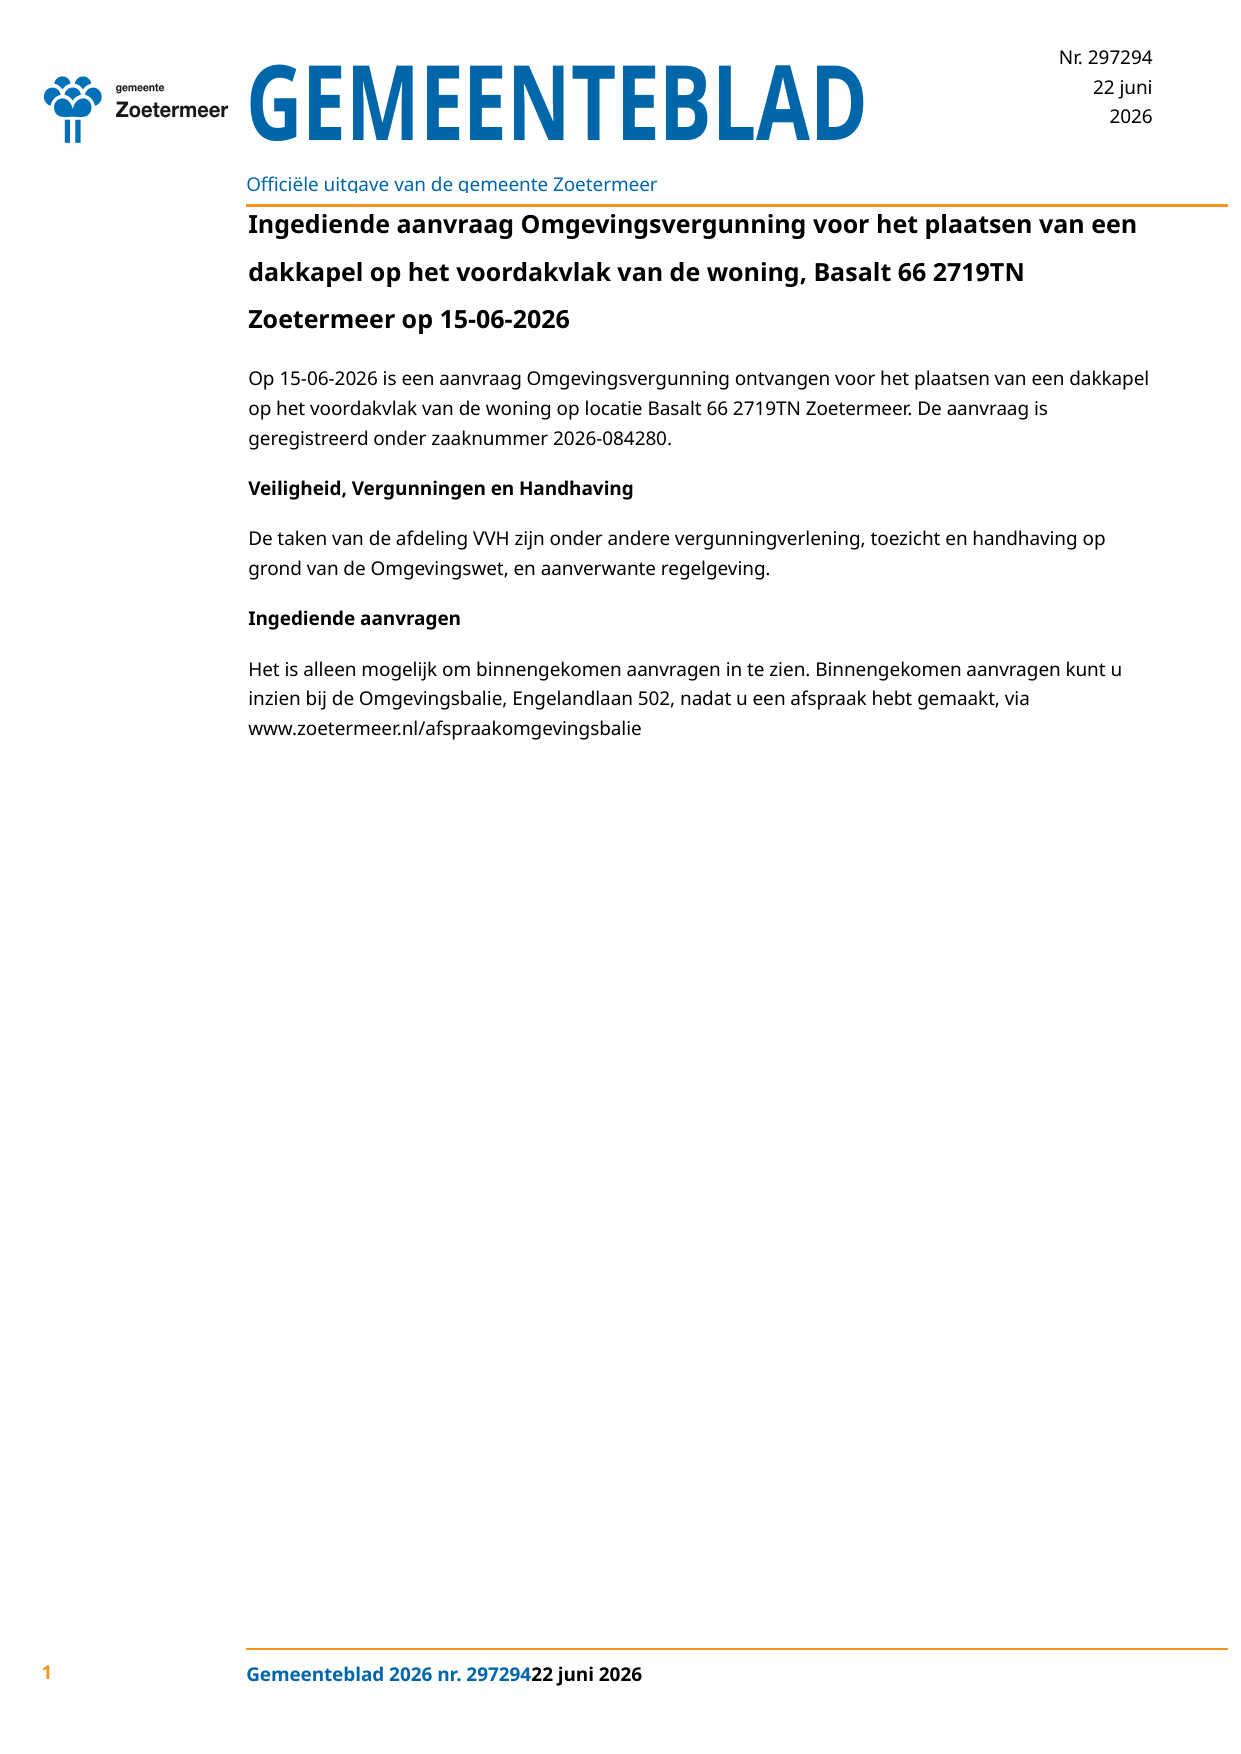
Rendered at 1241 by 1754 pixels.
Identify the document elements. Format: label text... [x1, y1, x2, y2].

picture [41, 47, 231, 172]
text Ingediende aanvraag Omgevingsvergunning voor het plaatsen van een dakkapel op het voordakvlak van de woning, Basalt 66 2719TN Zoetermeer op 15-06-2026 [248, 207, 1152, 336]
text De taken van de afdeling VVH zijn onder andere vergunningverlening, toezicht en handhaving op grond van de Omgevingswet, en aanverwante regelgeving. [248, 526, 1152, 581]
text Veiligheid, Vergunningen en Handhaving [248, 475, 1152, 501]
text Op 15-06-2026 is een aanvraag Omgevingsvergunning ontvangen voor het plaatsen van een dakkapel op het voordakvlak van de woning op locatie Basalt 66 2719TN Zoetermeer. De aanvraag is geregistreerd onder zaaknummer 2026-084280. [248, 366, 1152, 450]
text Het is alleen mogelijk om binnengekomen aanvragen in te zien. Binnengekomen aanvragen kunt u inzien bij de Omgevingsbalie, Engelandlaan 502, nadat u een afspraak hebt gemaakt, via www.zoetermeer.nl/afspraakomgevingsbalie [248, 656, 1152, 741]
text Ingediende aanvragen [248, 606, 1152, 631]
